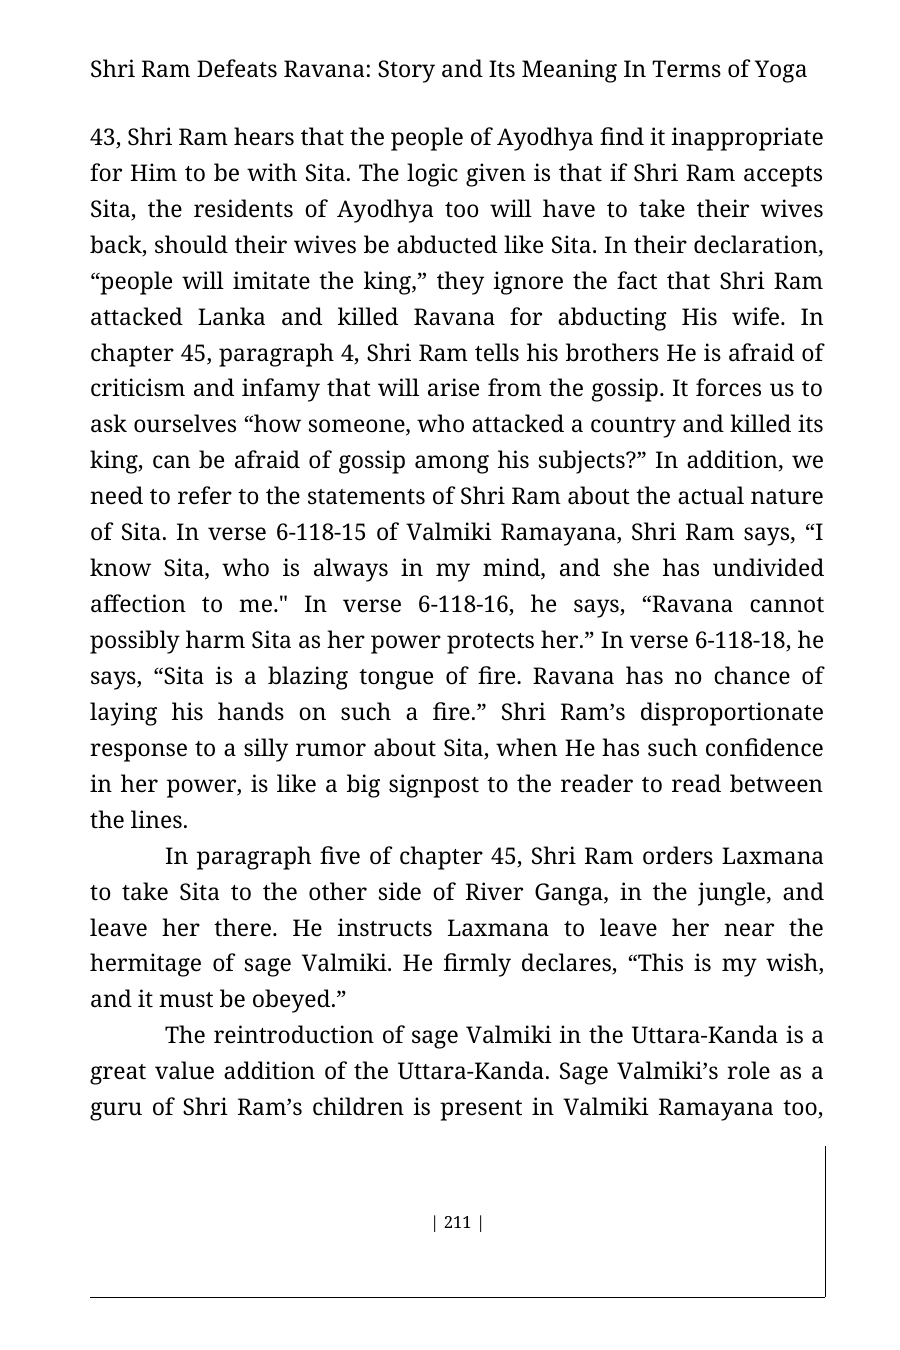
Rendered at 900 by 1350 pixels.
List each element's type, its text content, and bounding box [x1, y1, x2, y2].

text 43, Shri Ram hears that the people of Ayodhya find it inappropriate for Him to be with Sita. The logic given is that if Shri Ram accepts Sita, the residents of Ayodhya too will have to take their wives back, should their wives be abducted like Sita. In their declaration, “people will imitate the king,” they ignore the fact that Shri Ram attacked Lanka and killed Ravana for abducting His wife. In chapter 45, paragraph 4, Shri Ram tells his brothers He is afraid of criticism and infamy that will arise from the gossip. It forces us to ask ourselves “how someone, who attacked a country and killed its king, can be afraid of gossip among his subjects?” In addition, we need to refer to the statements of Shri Ram about the actual nature of Sita. In verse 6-118-15 of Valmiki Ramayana, Shri Ram says, “I know Sita, who is always in my mind, and she has undivided affection to me." In verse 6-118-16, he says, “Ravana cannot possibly harm Sita as her power protects her.” In verse 6-118-18, he says, “Sita is a blazing tongue of fire. Ravana has no chance of laying his hands on such a fire.” Shri Ram’s disproportionate response to a silly rumor about Sita, when He has such confidence in her power, is like a big signpost to the reader to read between the lines. [90, 121, 825, 835]
text In paragraph five of chapter 45, Shri Ram orders Laxmana to take Sita to the other side of River Ganga, in the jungle, and leave her there. He instructs Laxmana to leave her near the hermitage of sage Valmiki. He firmly declares, “This is my wish, and it must be obeyed.” [90, 839, 825, 1014]
text The reintroduction of sage Valmiki in the Uttara-Kanda is a great value addition of the Uttara-Kanda. Sage Valmiki’s role as a guru of Shri Ram’s children is present in Valmiki Ramayana too, [90, 1019, 825, 1122]
